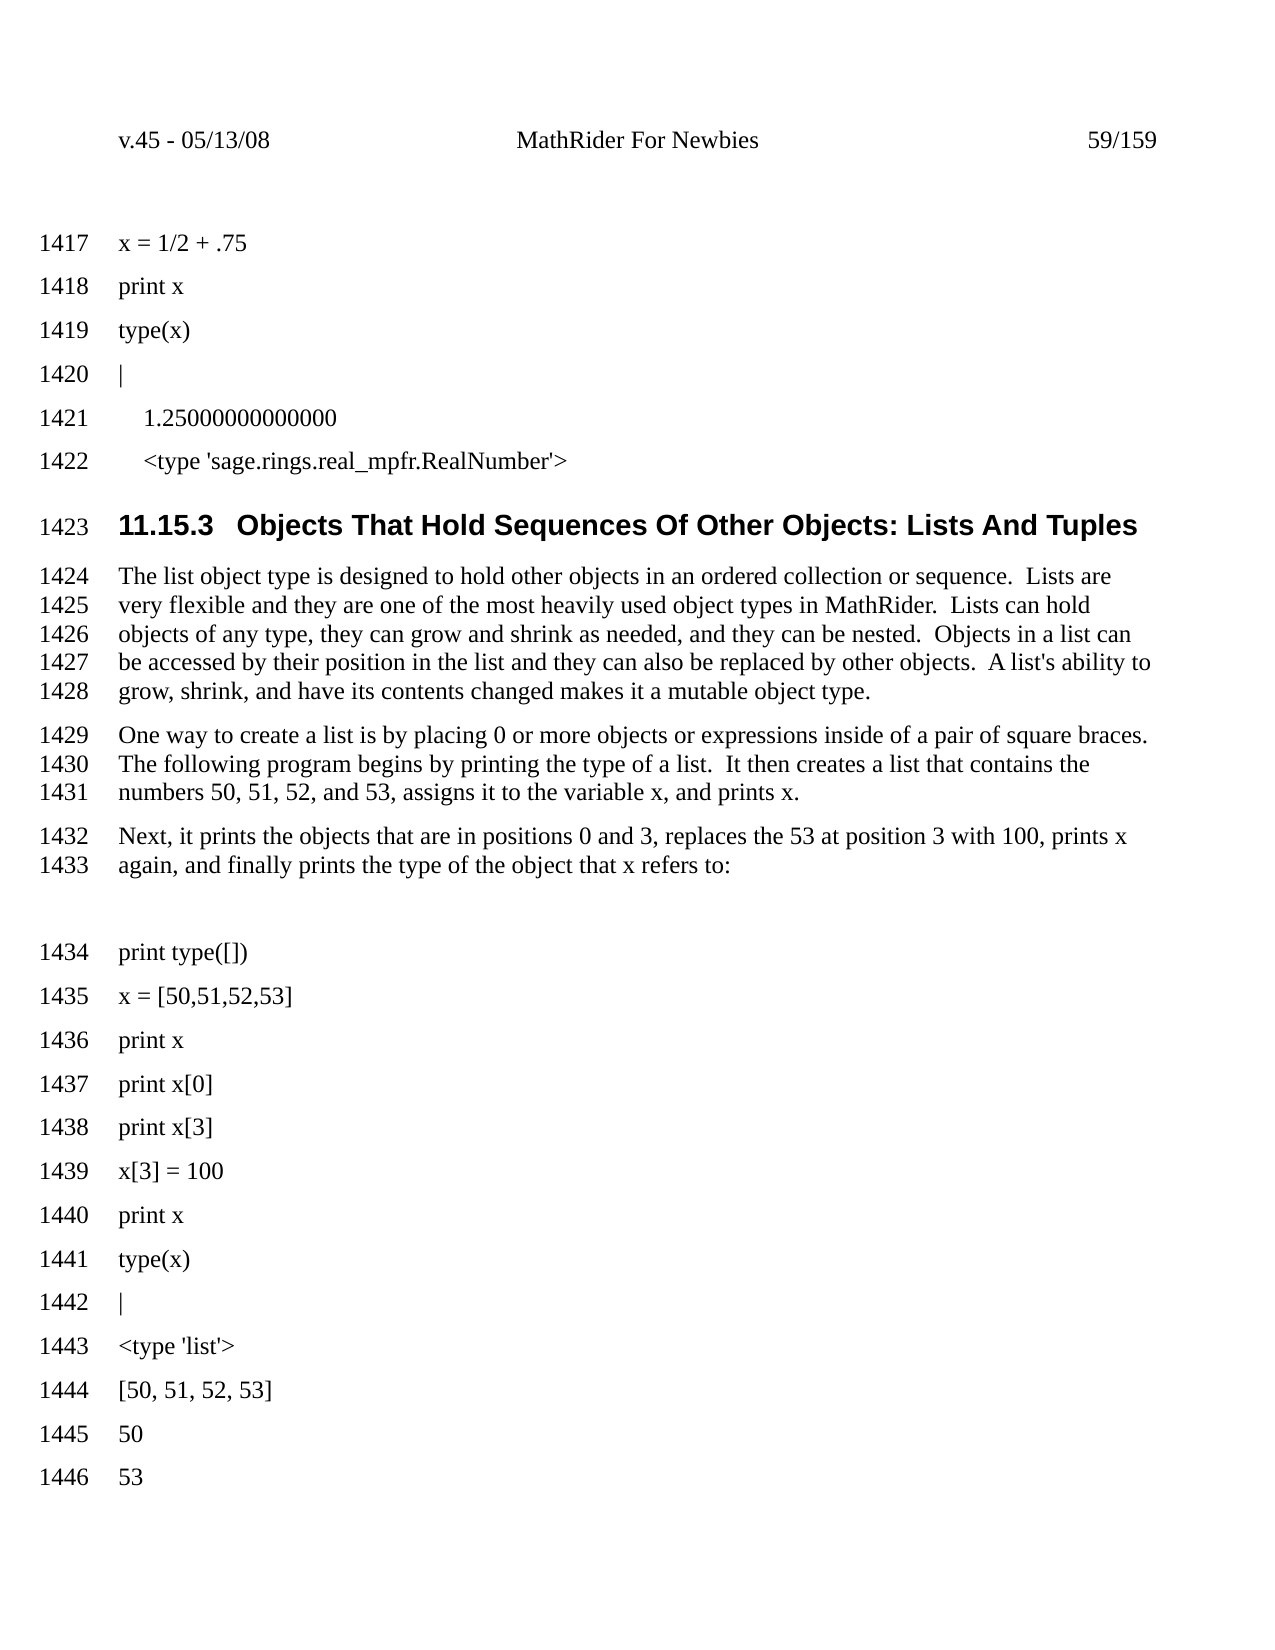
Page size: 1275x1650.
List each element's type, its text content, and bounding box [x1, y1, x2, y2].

text x[3] = 100 [118, 1156, 1157, 1185]
text x = 1/2 + .75 [118, 228, 1157, 256]
text 53 [118, 1462, 1157, 1491]
text 50 [118, 1419, 1157, 1447]
subtitle Objects That Hold Sequences Of Other Objects: Lists And Tuples [118, 508, 1157, 541]
text Next, it prints the objects that are in positions 0 and 3, replaces the 53 at position 3 with 100, prints x again, and finally prints the type of the object that x refers to: [118, 821, 1157, 879]
text print x[3] [118, 1112, 1157, 1141]
text x = [50,51,52,53] [118, 981, 1157, 1010]
text <type 'sage.rings.real_mpfr.RealNumber'> [118, 446, 1157, 475]
text The list object type is designed to hold other objects in an ordered collection or sequence. Lists are very flexible and they are one of the most heavily used object types in MathRider. Lists can hold objects of any type, they can grow and shrink as needed, and they can be nested. Objects in a list can be accessed by their position in the list and they can also be replaced by other objects. A list's ability to grow, shrink, and have its contents changed makes it a mutable object type. [118, 561, 1157, 705]
text 1.25000000000000 [118, 403, 1157, 431]
text [50, 51, 52, 53] [118, 1375, 1157, 1404]
text <type 'list'> [118, 1331, 1157, 1360]
text | [118, 1287, 1157, 1316]
text print type([]) [118, 937, 1157, 966]
text print x [118, 1025, 1157, 1054]
text print x[0] [118, 1069, 1157, 1097]
text type(x) [118, 315, 1157, 344]
text type(x) [118, 1244, 1157, 1272]
text One way to create a list is by placing 0 or more objects or expressions inside of a pair of square braces. The following program begins by printing the type of a list. It then creates a list that contains the numbers 50, 51, 52, and 53, assigns it to the variable x, and prints x. [118, 720, 1157, 806]
text print x [118, 1200, 1157, 1229]
text print x [118, 271, 1157, 300]
text | [118, 359, 1157, 388]
